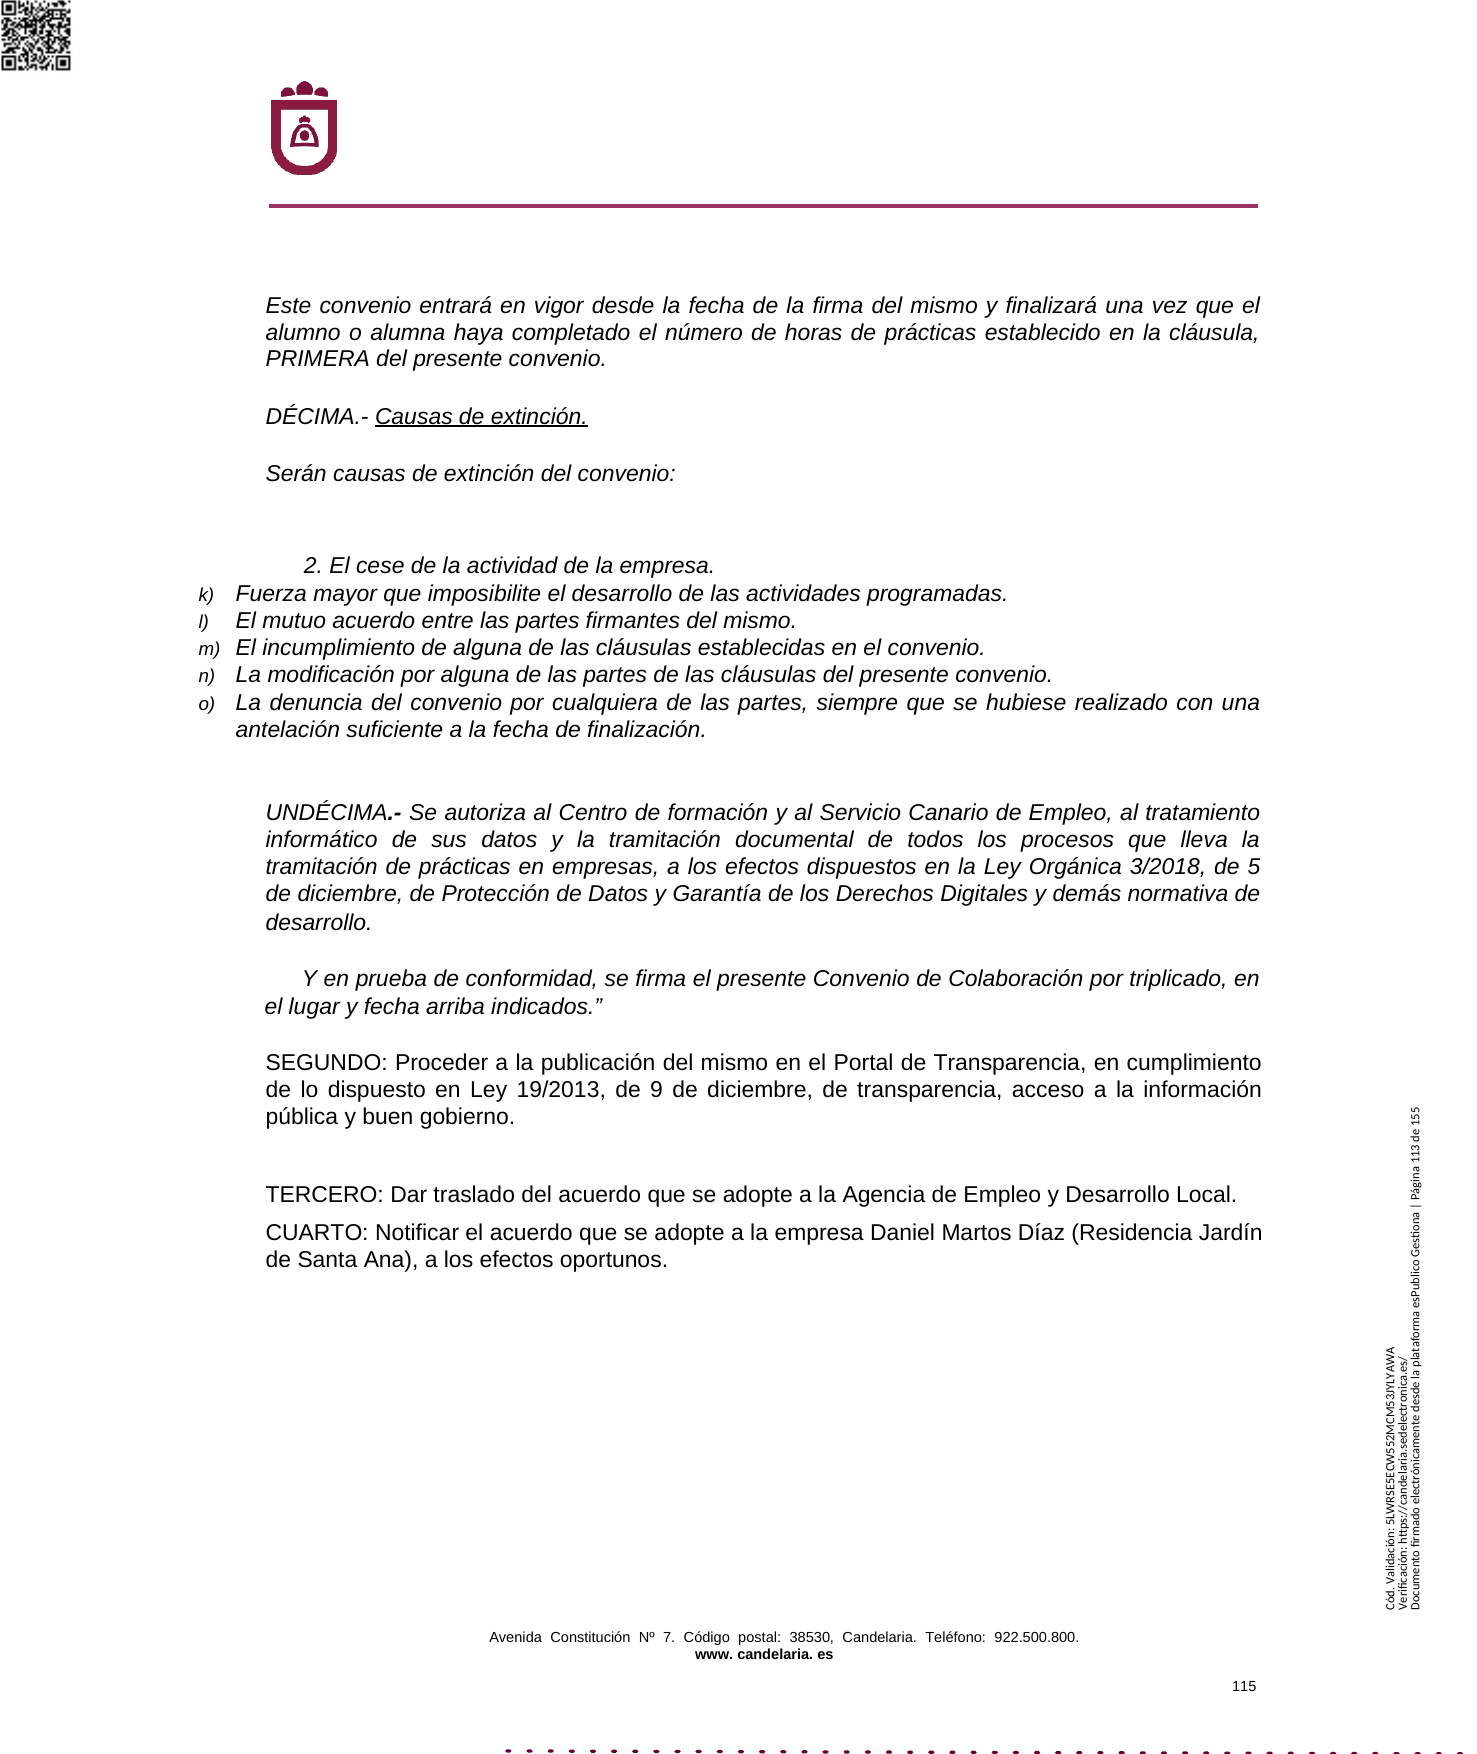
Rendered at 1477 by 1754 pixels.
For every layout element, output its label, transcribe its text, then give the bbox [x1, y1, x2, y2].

text Y en prueba de conformidad, se firma el presente Convenio de Colaboración por triplicado, en el lugar y fecha arriba indicados.” [264, 964, 1263, 1020]
text SEGUNDO: Proceder a la publicación del mismo en el Portal de Transparencia, en cumplimiento de lo dispuesto en Ley 19/2013, de 9 de diciembre, de transparencia, acceso a la información pública y buen gobierno. [265, 1049, 1263, 1130]
list La modificación por alguna de las partes de las cláusulas del presente convenio. [198, 661, 1263, 688]
text UNDÉCIMA.- Se autoriza al Centro de formación y al Servicio Canario de Empleo, al tratamiento informático de sus datos y la tramitación documental de todos los procesos que lleva la tramitación de prácticas en empresas, a los efectos dispuestos en la Ley Orgánica 3/2018, de 5 de diciembre, de Protección de Datos y Garantía de los Derechos Digitales y demás normativa de desarrollo. [265, 799, 1263, 935]
list La denuncia del convenio por cualquiera de las partes, siempre que se hubiese realizado con una antelación suficiente a la fecha de finalización. [198, 689, 1263, 742]
list El incumplimiento de alguna de las cláusulas establecidas en el convenio. [198, 634, 1263, 661]
text Este convenio entrará en vigor desde la fecha de la firma del mismo y finalizará una vez que el alumno o alumna haya completado el número de horas de prácticas establecido en la cláusula, PRIMERA del presente convenio. [265, 292, 1263, 372]
list El mutuo acuerdo entre las partes firmantes del mismo. [198, 607, 1263, 633]
text CUARTO: Notificar el acuerdo que se adopte a la empresa Daniel Martos Díaz (Residencia Jardín de Santa Ana), a los efectos oportunos. [265, 1219, 1263, 1272]
text DÉCIMA.- Causas de extinción. [265, 401, 1264, 429]
text TERCERO: Dar traslado del acuerdo que se adopte a la Agencia de Empleo y Desarrollo Local. [265, 1181, 1263, 1207]
list Fuerza mayor que imposibilite el desarrollo de las actividades programadas. [198, 579, 1263, 606]
text Serán causas de extinción del convenio: [265, 459, 1263, 486]
text 2. El cese de la actividad de la empresa. [304, 552, 1263, 579]
